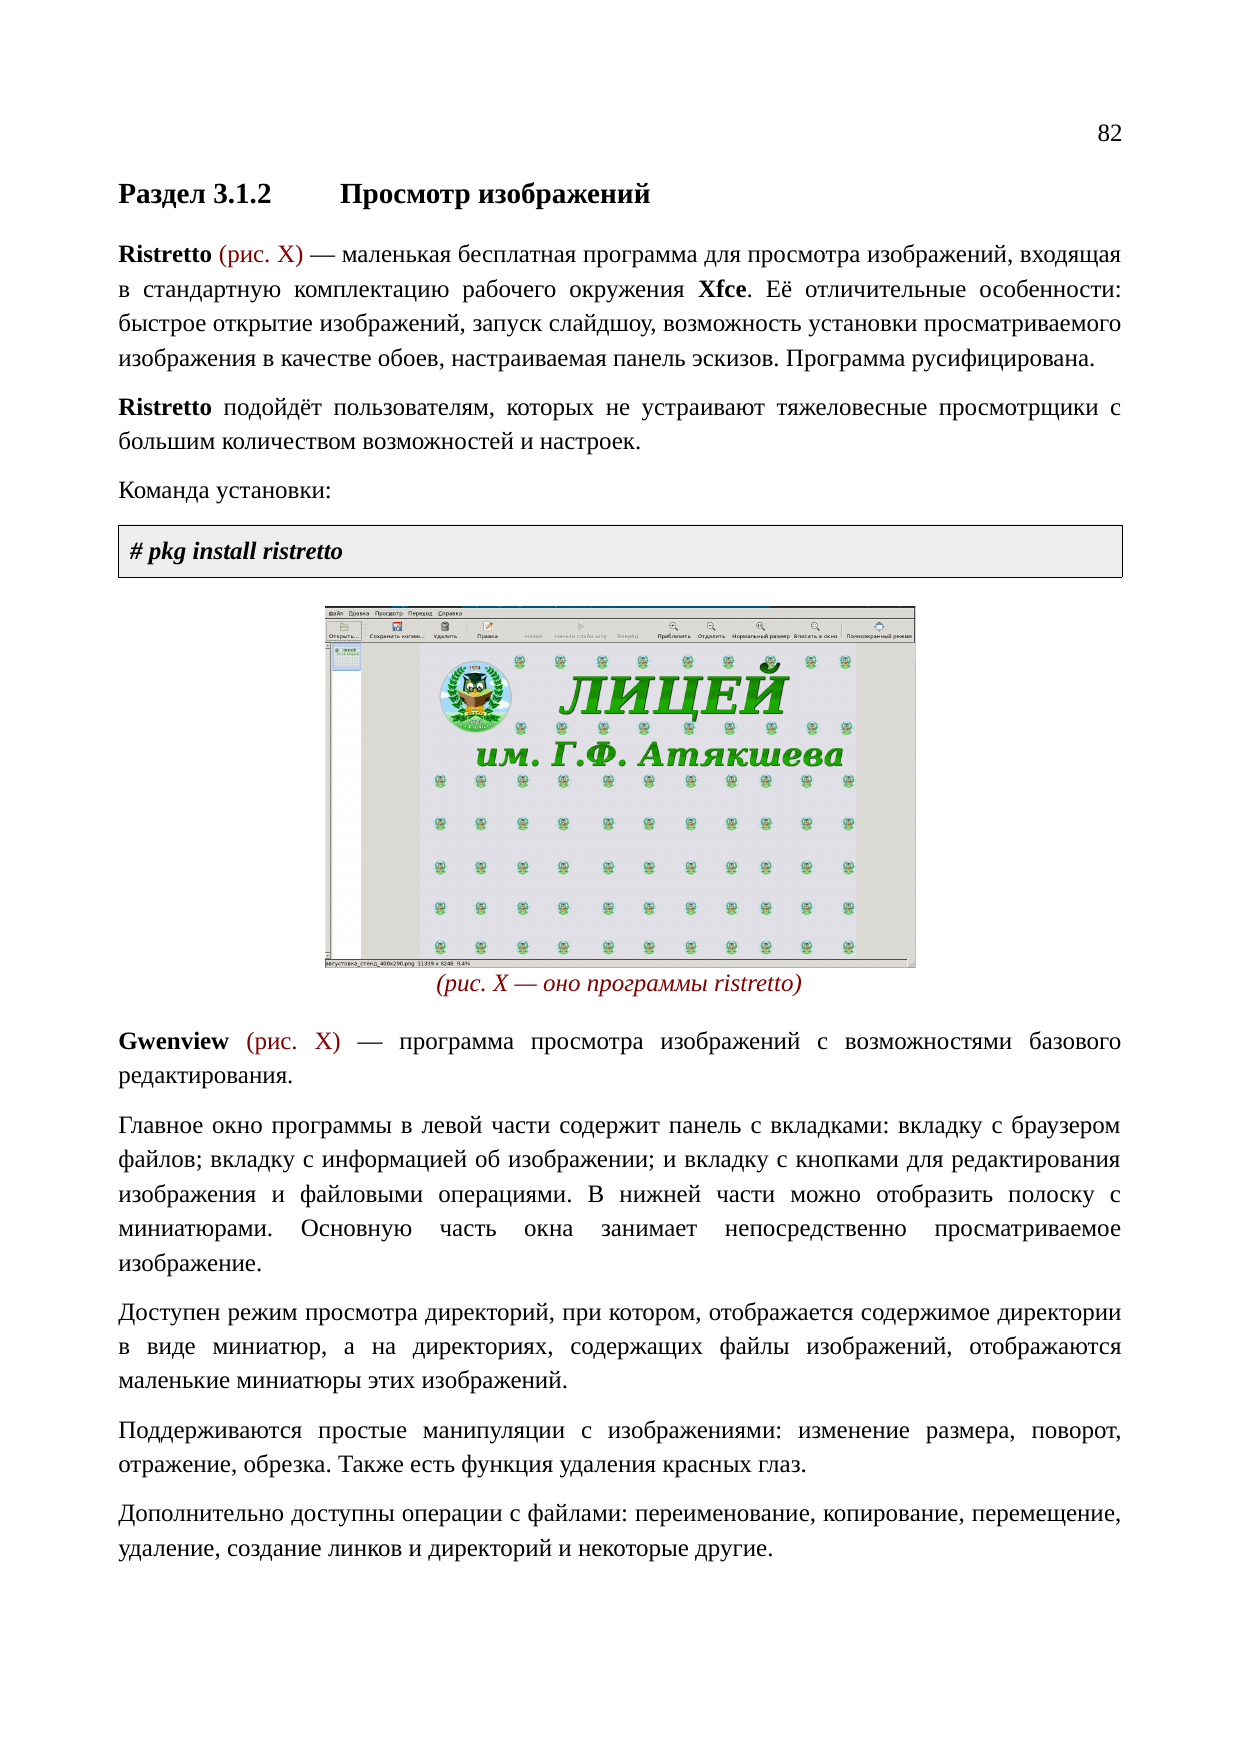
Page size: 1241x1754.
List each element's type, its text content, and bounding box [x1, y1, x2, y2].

text # pkg install ristretto [119, 526, 1122, 577]
text Поддерживаются простые манипуляции с изображениями: изменение размера, поворот, отражение, обрезка. Также есть функция удаления красных глаз. [118, 1415, 1122, 1478]
text (рис. Х — оно программы ristretto) [118, 968, 1122, 997]
text Команда установки: [118, 475, 1122, 504]
text Gwenview (рис. Х) — программа просмотра изображений с возможностями базового редактирования. [118, 1026, 1122, 1089]
text Доступен режим просмотра директорий, при котором, отображается содержимое директории в виде миниатюр, а на директориях, содержащих файлы изображений, отображаются маленькие миниатюры этих изображений. [118, 1297, 1122, 1394]
picture [325, 606, 916, 968]
text Главное окно программы в левой части содержит панель с вкладками: вкладку с браузером файлов; вкладку с информацией об изображении; и вкладку с кнопками для редактирования изображения и файловыми операциями. В нижней части можно отобразить полоску с миниатюрами. Основную часть окна занимает непосредственно просматриваемое изображение. [118, 1110, 1122, 1276]
text Дополнительно доступны операции с файлами: переименование, копирование, перемещение, удаление, создание линков и директорий и некоторые другие. [118, 1498, 1122, 1561]
subtitle Просмотр изображений [118, 176, 1122, 210]
text Ristretto подойдёт пользователям, которых не устраивают тяжеловесные просмотрщики с большим количеством возможностей и настроек. [118, 392, 1122, 455]
text Ristretto (рис. Х) — маленькая бесплатная программа для просмотра изображений, входящая в стандартную комплектацию рабочего окружения Xfce. Её отличительные особенности: быстрое открытие изображений, запуск слайдшоу, возможность установки просматриваемого изображения в качестве обоев, настраиваемая панель эскизов. Программа русифицирована. [118, 239, 1122, 372]
